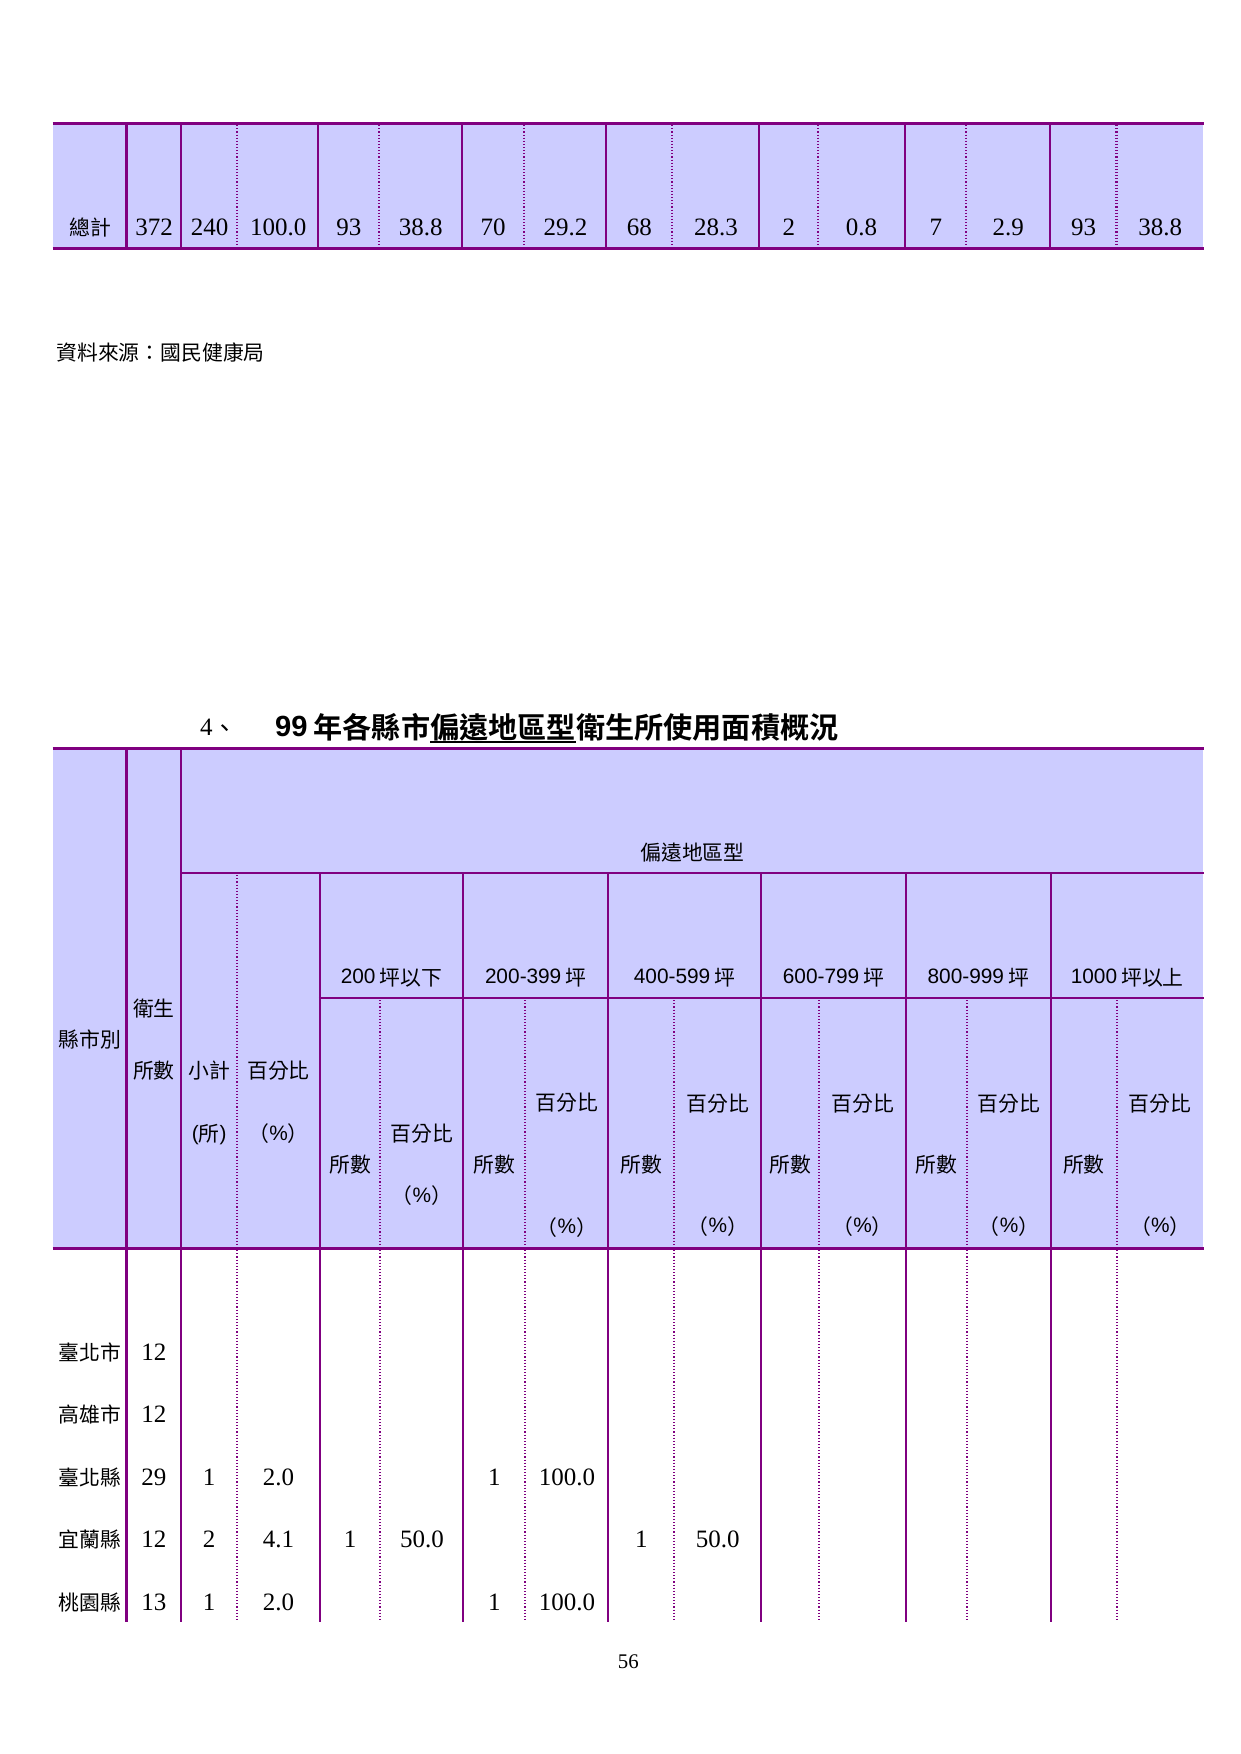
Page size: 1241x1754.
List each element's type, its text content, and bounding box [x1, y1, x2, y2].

table_cell 所數 [321, 999, 380, 1247]
table_cell 臺北市 [53, 1250, 125, 1372]
table_cell [380, 1372, 462, 1434]
table_cell 2 [182, 1497, 237, 1559]
table_cell 1000坪以上 [1052, 874, 1203, 997]
table_cell [609, 1250, 674, 1372]
table_cell [1117, 1560, 1203, 1622]
table_header 縣市別 [53, 750, 125, 1247]
table_cell 0.8 [818, 125, 904, 247]
table_cell [321, 1560, 380, 1622]
table_cell 百分比 （%） [674, 999, 760, 1247]
table_cell [967, 1435, 1050, 1497]
table_cell 38.8 [1116, 125, 1203, 247]
table_header 偏遠地區型 [182, 750, 1203, 872]
table_cell 38.8 [379, 125, 461, 247]
table_cell 小計 (所) [182, 874, 237, 1247]
table_cell [464, 1372, 525, 1434]
table_cell 2.0 [237, 1560, 319, 1622]
table_cell 7 [906, 125, 966, 247]
table_cell 高雄市 [53, 1372, 125, 1434]
table_cell [321, 1250, 380, 1372]
table_cell [182, 1250, 237, 1372]
table_cell [674, 1250, 760, 1372]
table_cell [1117, 1250, 1203, 1372]
table_cell 1 [321, 1497, 380, 1559]
table_cell [907, 1372, 967, 1434]
table_cell [237, 1372, 319, 1434]
table_cell 93 [1051, 125, 1116, 247]
table_cell [237, 1250, 319, 1372]
table_header 衛生所數 [128, 750, 180, 1247]
list 99年各縣市偏遠地區型衛生所使用面積概況 [200, 684, 1106, 747]
table_cell 100.0 [237, 125, 317, 247]
table_cell 1 [464, 1560, 525, 1622]
table_cell [609, 1560, 674, 1622]
table_cell [967, 1497, 1050, 1559]
table_cell 宜蘭縣 [53, 1497, 125, 1559]
table_cell [380, 1560, 462, 1622]
table_cell 50.0 [380, 1497, 462, 1559]
table_cell 百分比 （%） [380, 999, 462, 1247]
table_cell 93 [319, 125, 379, 247]
table_cell 總計 [53, 125, 125, 247]
table_cell 百分比 （%） [967, 999, 1050, 1247]
table_cell [762, 1372, 819, 1434]
table_cell 2.0 [237, 1435, 319, 1497]
table_cell [1052, 1497, 1117, 1559]
table_cell [1117, 1372, 1203, 1434]
table_cell [609, 1435, 674, 1497]
table_cell [525, 1250, 607, 1372]
table_cell 百分比 （%） [525, 999, 607, 1247]
table_cell [819, 1372, 905, 1434]
table_cell [762, 1250, 819, 1372]
table_cell [1117, 1435, 1203, 1497]
table_cell [1052, 1435, 1117, 1497]
table_cell [464, 1497, 525, 1559]
table_cell 70 [463, 125, 524, 247]
table_cell 百分比 （%） [237, 874, 319, 1247]
table_cell 50.0 [674, 1497, 760, 1559]
table_cell 1 [182, 1560, 237, 1622]
table_cell 100.0 [525, 1560, 607, 1622]
table_cell 600-799坪 [762, 874, 905, 997]
table_cell 28.3 [672, 125, 758, 247]
table_cell [1052, 1372, 1117, 1434]
table_cell 12 [128, 1250, 180, 1372]
table_cell [464, 1250, 525, 1372]
table_cell 百分比 （%） [1117, 999, 1203, 1247]
table_cell [609, 1372, 674, 1434]
table_cell 100.0 [525, 1435, 607, 1497]
table_cell 1 [182, 1435, 237, 1497]
table_cell 4.1 [237, 1497, 319, 1559]
table_cell 372 [128, 125, 180, 247]
table_cell 臺北縣 [53, 1435, 125, 1497]
table_cell 400-599坪 [609, 874, 760, 997]
table_cell [819, 1250, 905, 1372]
table_cell 240 [182, 125, 237, 247]
table_cell 2 [760, 125, 818, 247]
table_cell [819, 1497, 905, 1559]
table_cell 12 [128, 1497, 180, 1559]
table_cell 29 [128, 1435, 180, 1497]
table_cell 800-999坪 [907, 874, 1050, 997]
table_cell 百分比 （%） [819, 999, 905, 1247]
table_cell [907, 1250, 967, 1372]
table_cell 所數 [907, 999, 967, 1247]
table_cell 所數 [609, 999, 674, 1247]
table_cell 29.2 [524, 125, 605, 247]
table_cell [819, 1560, 905, 1622]
table_cell [967, 1250, 1050, 1372]
table_cell [762, 1435, 819, 1497]
table_cell [1117, 1497, 1203, 1559]
table_cell 68 [607, 125, 672, 247]
table_cell [1052, 1250, 1117, 1372]
table_cell [674, 1372, 760, 1434]
table_cell 桃園縣 [53, 1560, 125, 1622]
table_cell [819, 1435, 905, 1497]
table_cell [967, 1560, 1050, 1622]
text 資料來源：國民健康局 [56, 309, 1106, 372]
table_cell [762, 1560, 819, 1622]
table_cell 12 [128, 1372, 180, 1434]
table_cell [1052, 1560, 1117, 1622]
table_cell [525, 1497, 607, 1559]
table_cell 13 [128, 1560, 180, 1622]
table_cell 所數 [1052, 999, 1117, 1247]
table_cell [674, 1560, 760, 1622]
table_cell [907, 1435, 967, 1497]
table_cell 200-399坪 [464, 874, 607, 997]
table_cell [380, 1435, 462, 1497]
table_cell [182, 1372, 237, 1434]
table_cell 1 [464, 1435, 525, 1497]
table_cell [380, 1250, 462, 1372]
table_cell 1 [609, 1497, 674, 1559]
table_cell 200坪以下 [321, 874, 462, 997]
table_cell 2.9 [966, 125, 1049, 247]
table_cell [525, 1372, 607, 1434]
table_cell 所數 [762, 999, 819, 1247]
table_cell [321, 1372, 380, 1434]
table_cell 所數 [464, 999, 525, 1247]
table_cell [762, 1497, 819, 1559]
table_cell [907, 1497, 967, 1559]
table_cell [967, 1372, 1050, 1434]
table_cell [674, 1435, 760, 1497]
table_cell [321, 1435, 380, 1497]
table_cell [907, 1560, 967, 1622]
